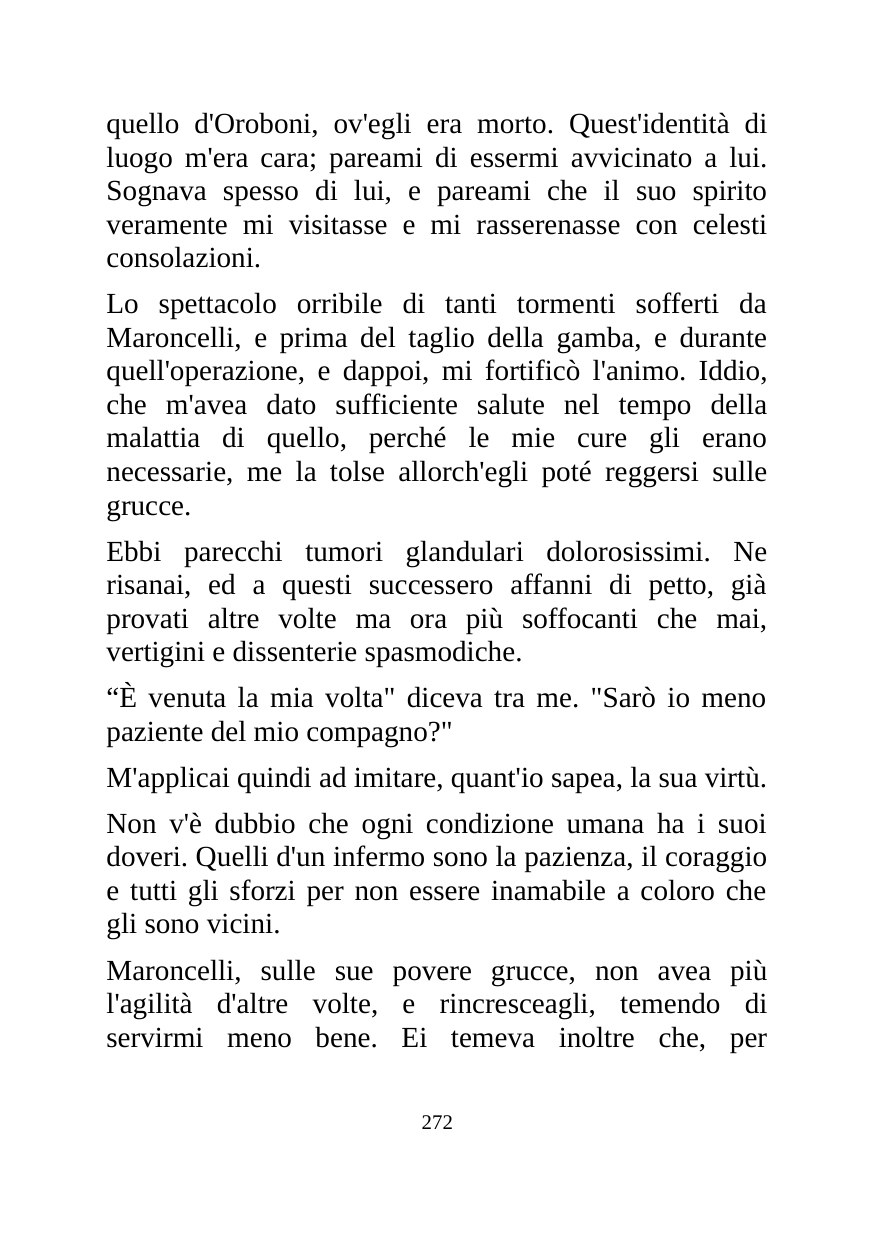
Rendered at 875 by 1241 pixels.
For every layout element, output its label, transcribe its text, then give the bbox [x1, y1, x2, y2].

text M'applicai quindi ad imitare, quant'io sapea, la sua virtù. [106, 760, 768, 793]
text quello d'Oroboni, ov'egli era morto. Quest'identità di luogo m'era cara; pareami di essermi avvicinato a lui. Sognava spesso di lui, e pareami che il suo spirito veramente mi visitasse e mi rasserenasse con celesti consolazioni. [106, 106, 768, 274]
text Ebbi parecchi tumori glandulari dolorosissimi. Ne risanai, ed a questi successero affanni di petto, già provati altre volte ma ora più soffocanti che mai, vertigini e dissenterie spasmodiche. [106, 534, 768, 668]
text “È venuta la mia volta" diceva tra me. "Sarò io meno paziente del mio compagno?" [106, 680, 768, 747]
text Non v'è dubbio che ogni condizione umana ha i suoi doveri. Quelli d'un infermo sono la pazienza, il coraggio e tutti gli sforzi per non essere inamabile a coloro che gli sono vicini. [106, 806, 768, 940]
text Lo spettacolo orribile di tanti tormenti sofferti da Maroncelli, e prima del taglio della gamba, e durante quell'operazione, e dappoi, mi fortificò l'animo. Iddio, che m'avea dato sufficiente salute nel tempo della malattia di quello, perché le mie cure gli erano necessarie, me la tolse allorch'egli poté reggersi sulle grucce. [106, 286, 768, 521]
text Maroncelli, sulle sue povere grucce, non avea più l'agilità d'altre volte, e rincresceagli, temendo di servirmi meno bene. Ei temeva inoltre che, per [106, 953, 768, 1053]
